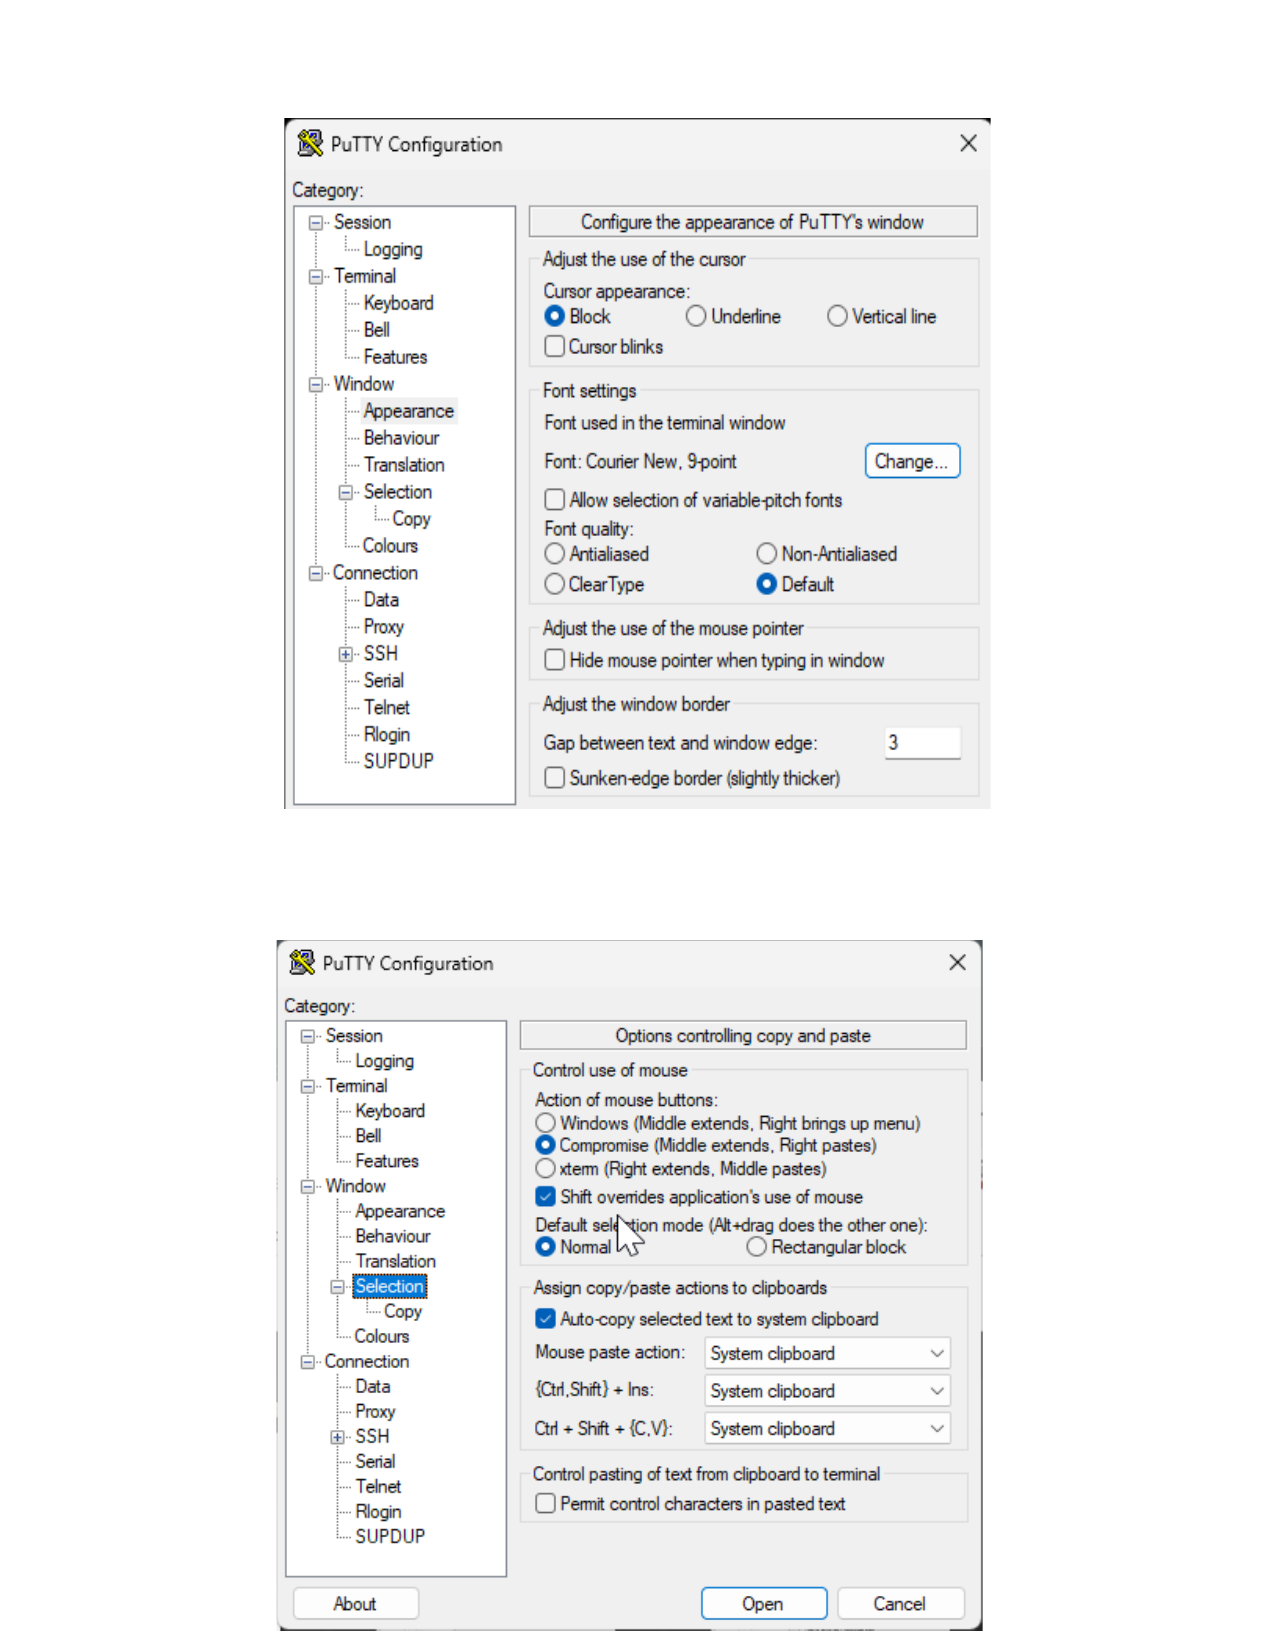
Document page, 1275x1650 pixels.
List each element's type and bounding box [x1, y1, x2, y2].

picture [284, 118, 991, 809]
picture [276, 940, 983, 1631]
